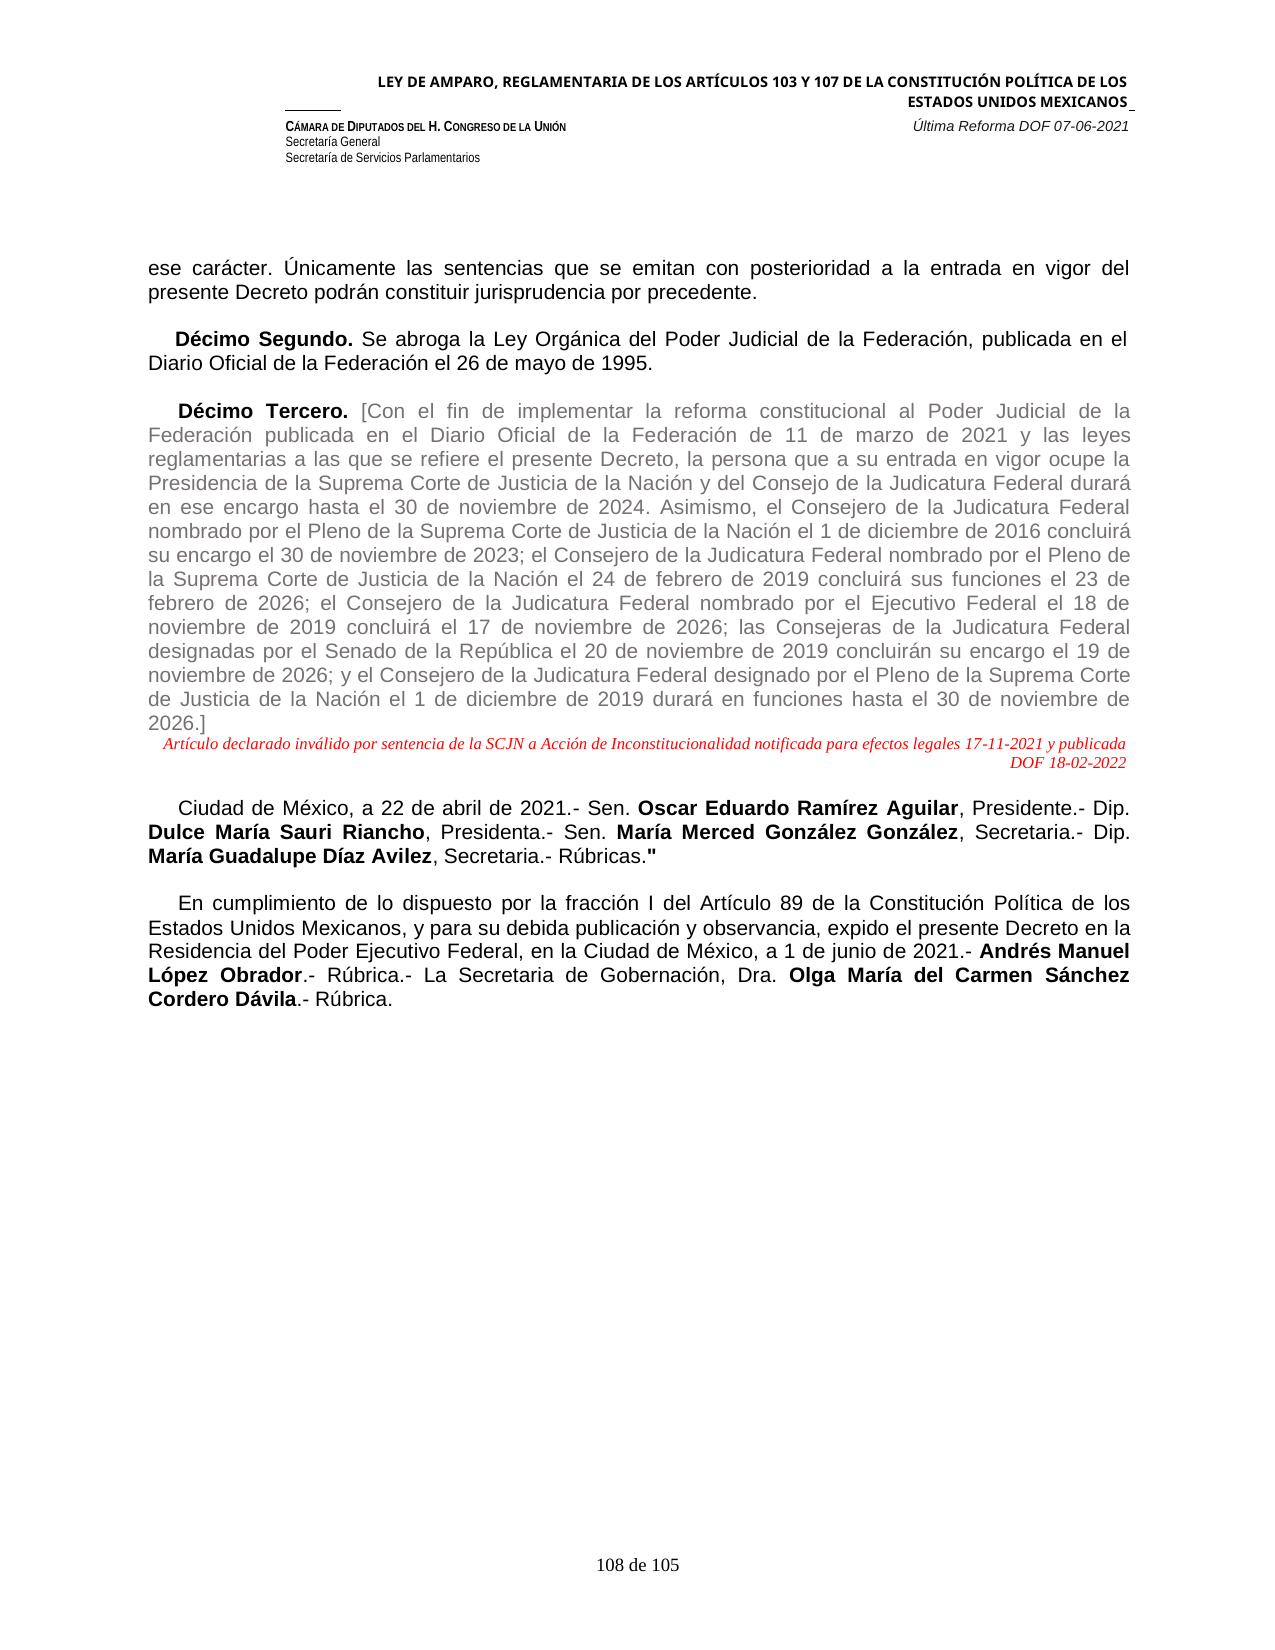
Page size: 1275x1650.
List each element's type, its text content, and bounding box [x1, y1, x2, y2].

text Diario Oficial de la Federación el 26 de mayo de 1995. [148, 351, 1148, 375]
text En cumplimiento de lo dispuesto por la fracción I del Artículo 89 de la Constitución Política de los Estados Unidos Mexicanos, y para su debida publicación y observancia, expido el presente Decreto en la Residencia del Poder Ejecutivo Federal, en la Ciudad de México, a 1 de junio de 2021.- Andrés Manuel López Obrador.- Rúbrica.- La Secretaria de Gobernación, Dra. Olga María del Carmen Sánchez Cordero Dávila.- Rúbrica. [148, 892, 1131, 1011]
text Artículo declarado inválido por sentencia de la SCJN a Acción de Inconstitucionalidad notificada para efectos legales 17-11-2021 y publicada [135, 734, 1127, 753]
text Ciudad de México, a 22 de abril de 2021.- Sen. Oscar Eduardo Ramírez Aguilar, Presidente.- Dip. Dulce María Sauri Riancho, Presidenta.- Sen. María Merced González González, Secretaria.- Dip. María Guadalupe Díaz Avilez, Secretaria.- Rúbricas." [148, 796, 1131, 868]
text DOF 18-02-2022 [135, 753, 1128, 772]
text Décimo Tercero. [Con el fin de implementar la reforma constitucional al Poder Judicial de la Federación publicada en el Diario Oficial de la Federación de 11 de marzo de 2021 y las leyes reglamentarias a las que se refiere el presente Decreto, la persona que a su entrada en vigor ocupe la Presidencia de la Suprema Corte de Justicia de la Nación y del Consejo de la Judicatura Federal durará en ese encargo hasta el 30 de noviembre de 2024. Asimismo, el Consejero de la Judicatura Federal nombrado por el Pleno de la Suprema Corte de Justicia de la Nación el 1 de diciembre de 2016 concluirá su encargo el 30 de noviembre de 2023; el Consejero de la Judicatura Federal nombrado por el Pleno de la Suprema Corte de Justicia de la Nación el 24 de febrero de 2019 concluirá sus funciones el 23 de febrero de 2026; el Consejero de la Judicatura Federal nombrado por el Ejecutivo Federal el 18 de noviembre de 2019 concluirá el 17 de noviembre de 2026; las Consejeras de la Judicatura Federal designadas por el Senado de la República el 20 de noviembre de 2019 concluirán su encargo el 19 de noviembre de 2026; y el Consejero de la Judicatura Federal designado por el Pleno de la Suprema Corte de Justicia de la Nación el 1 de diciembre de 2019 durará en funciones hasta el 30 de noviembre de [148, 399, 1131, 710]
text 2026.] [148, 710, 1148, 734]
text ese carácter. Únicamente las sentencias que se emitan con posterioridad a la entrada en vigor del presente Decreto podrán constituir jurisprudencia por precedente. [148, 256, 1130, 303]
text Décimo Segundo. Se abroga la Ley Orgánica del Poder Judicial de la Federación, publicada en el [135, 327, 1127, 351]
